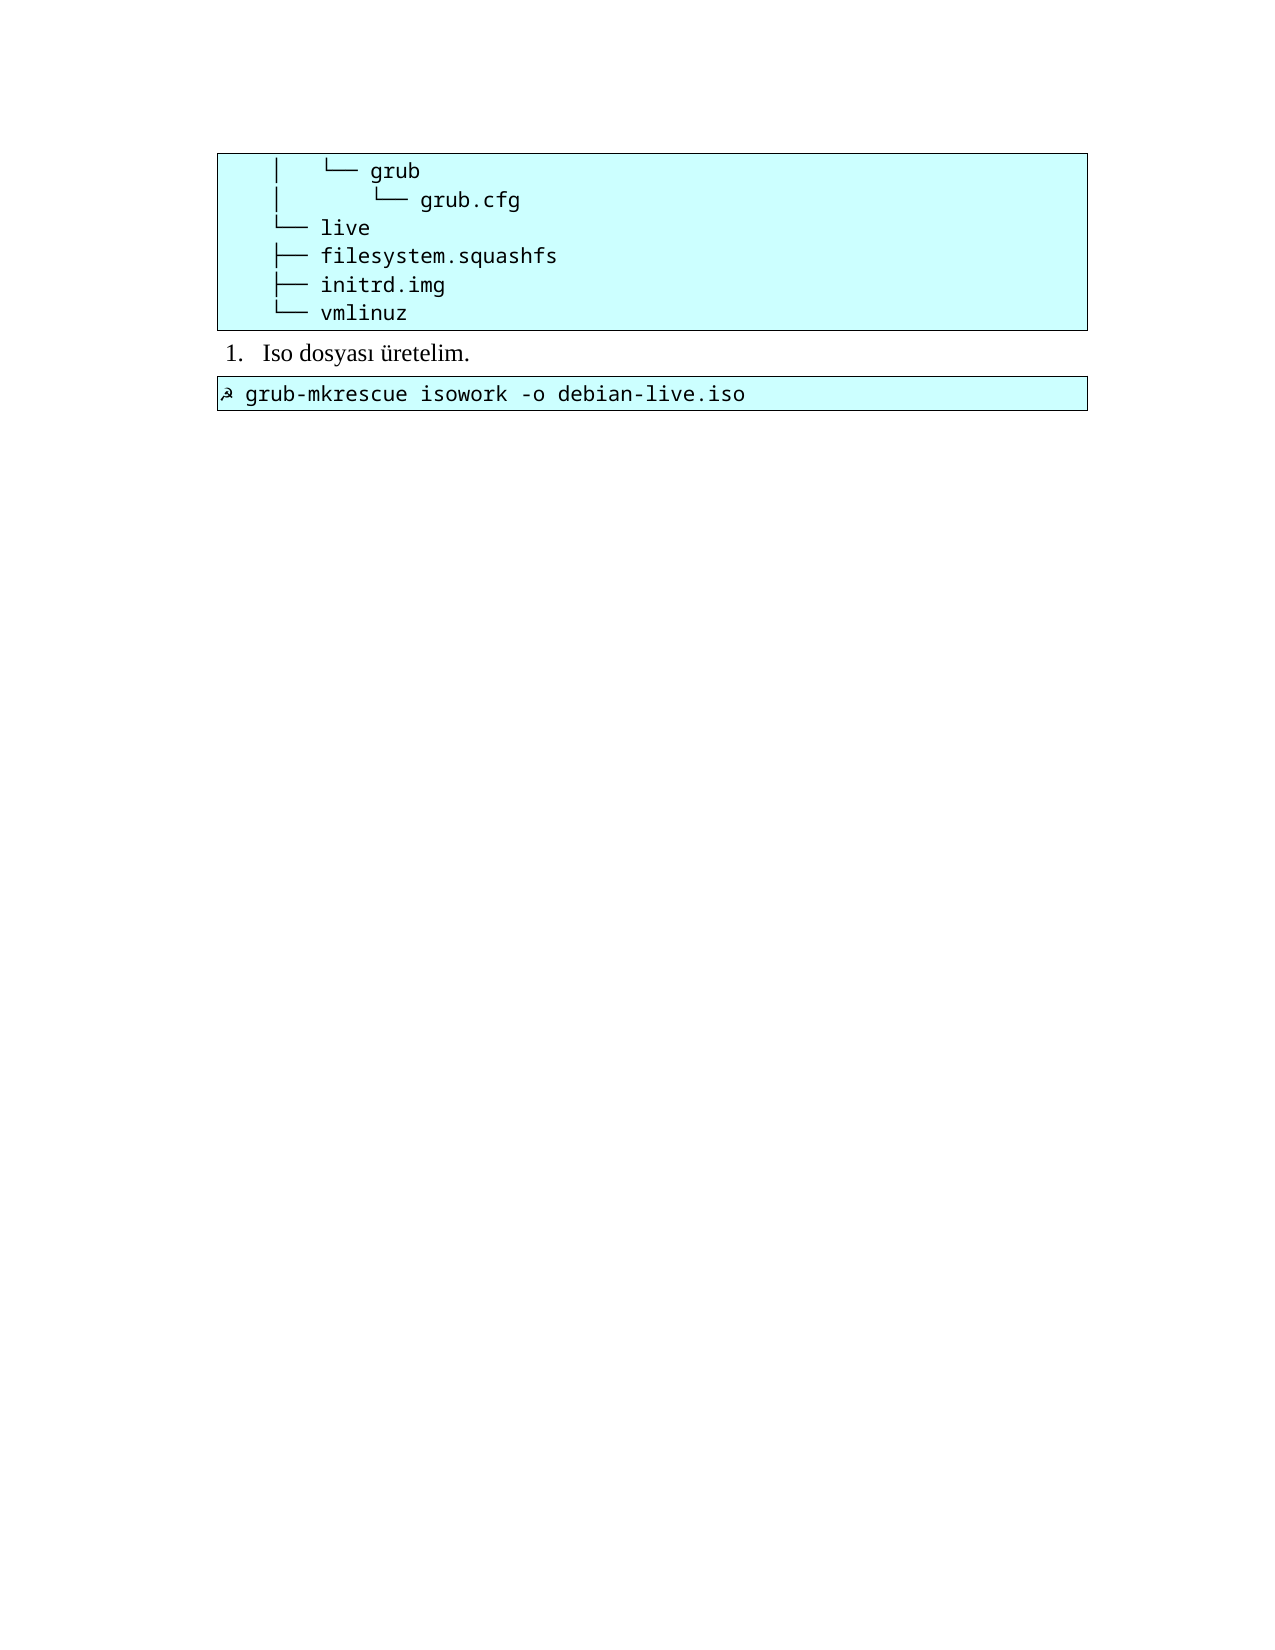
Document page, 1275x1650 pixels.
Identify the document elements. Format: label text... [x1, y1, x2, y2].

list Iso dosyası üretelim. [225, 339, 1087, 367]
text ☭ grub-mkrescue isowork -o debian-live.iso [218, 377, 1087, 410]
text │ └── grub │ └── grub.cfg └── live ├── filesystem.squashfs ├── initrd.img └── vmlinuz [218, 154, 1087, 330]
